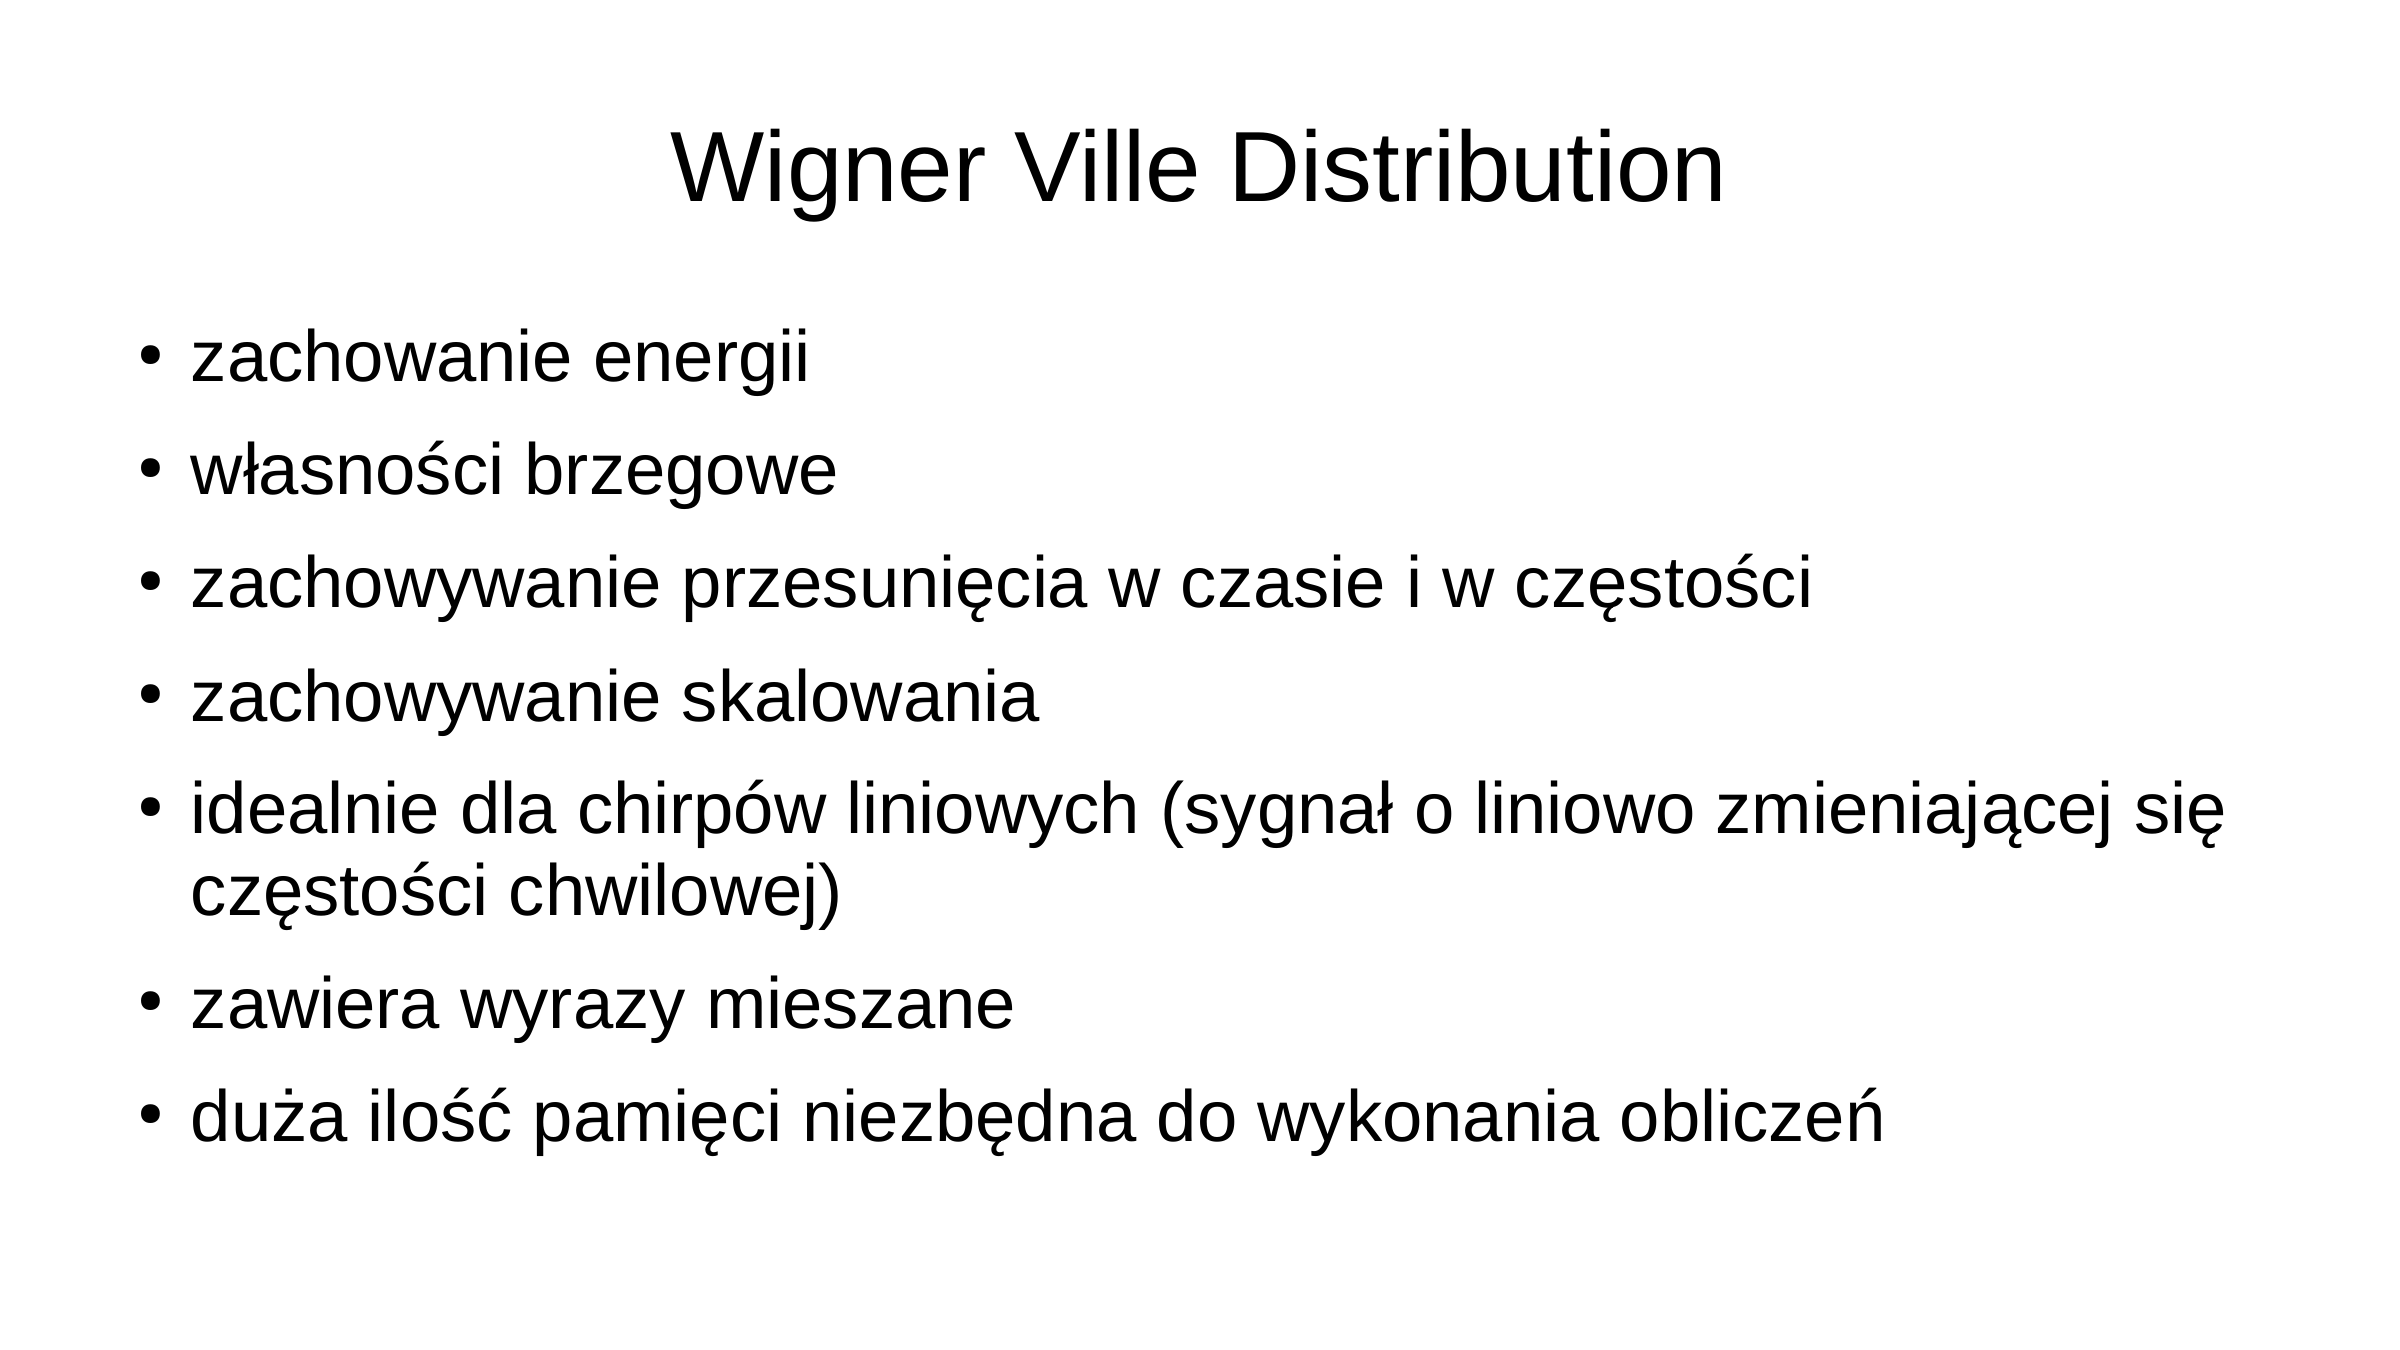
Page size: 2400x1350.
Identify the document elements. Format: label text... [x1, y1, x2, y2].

title Wigner Ville Distribution [120, 53, 2280, 280]
list zachowanie energii własności brzegowe zachowywanie przesunięcia w czasie i w częstości zachowywanie skalowania idealnie dla chirpów liniowych (sygnał o liniowo zmieniającej się częstości chwilowej) zawiera wyrazy mieszane duża ilość pamięci niezbędna do wykonania obliczeń [120, 315, 2281, 1207]
